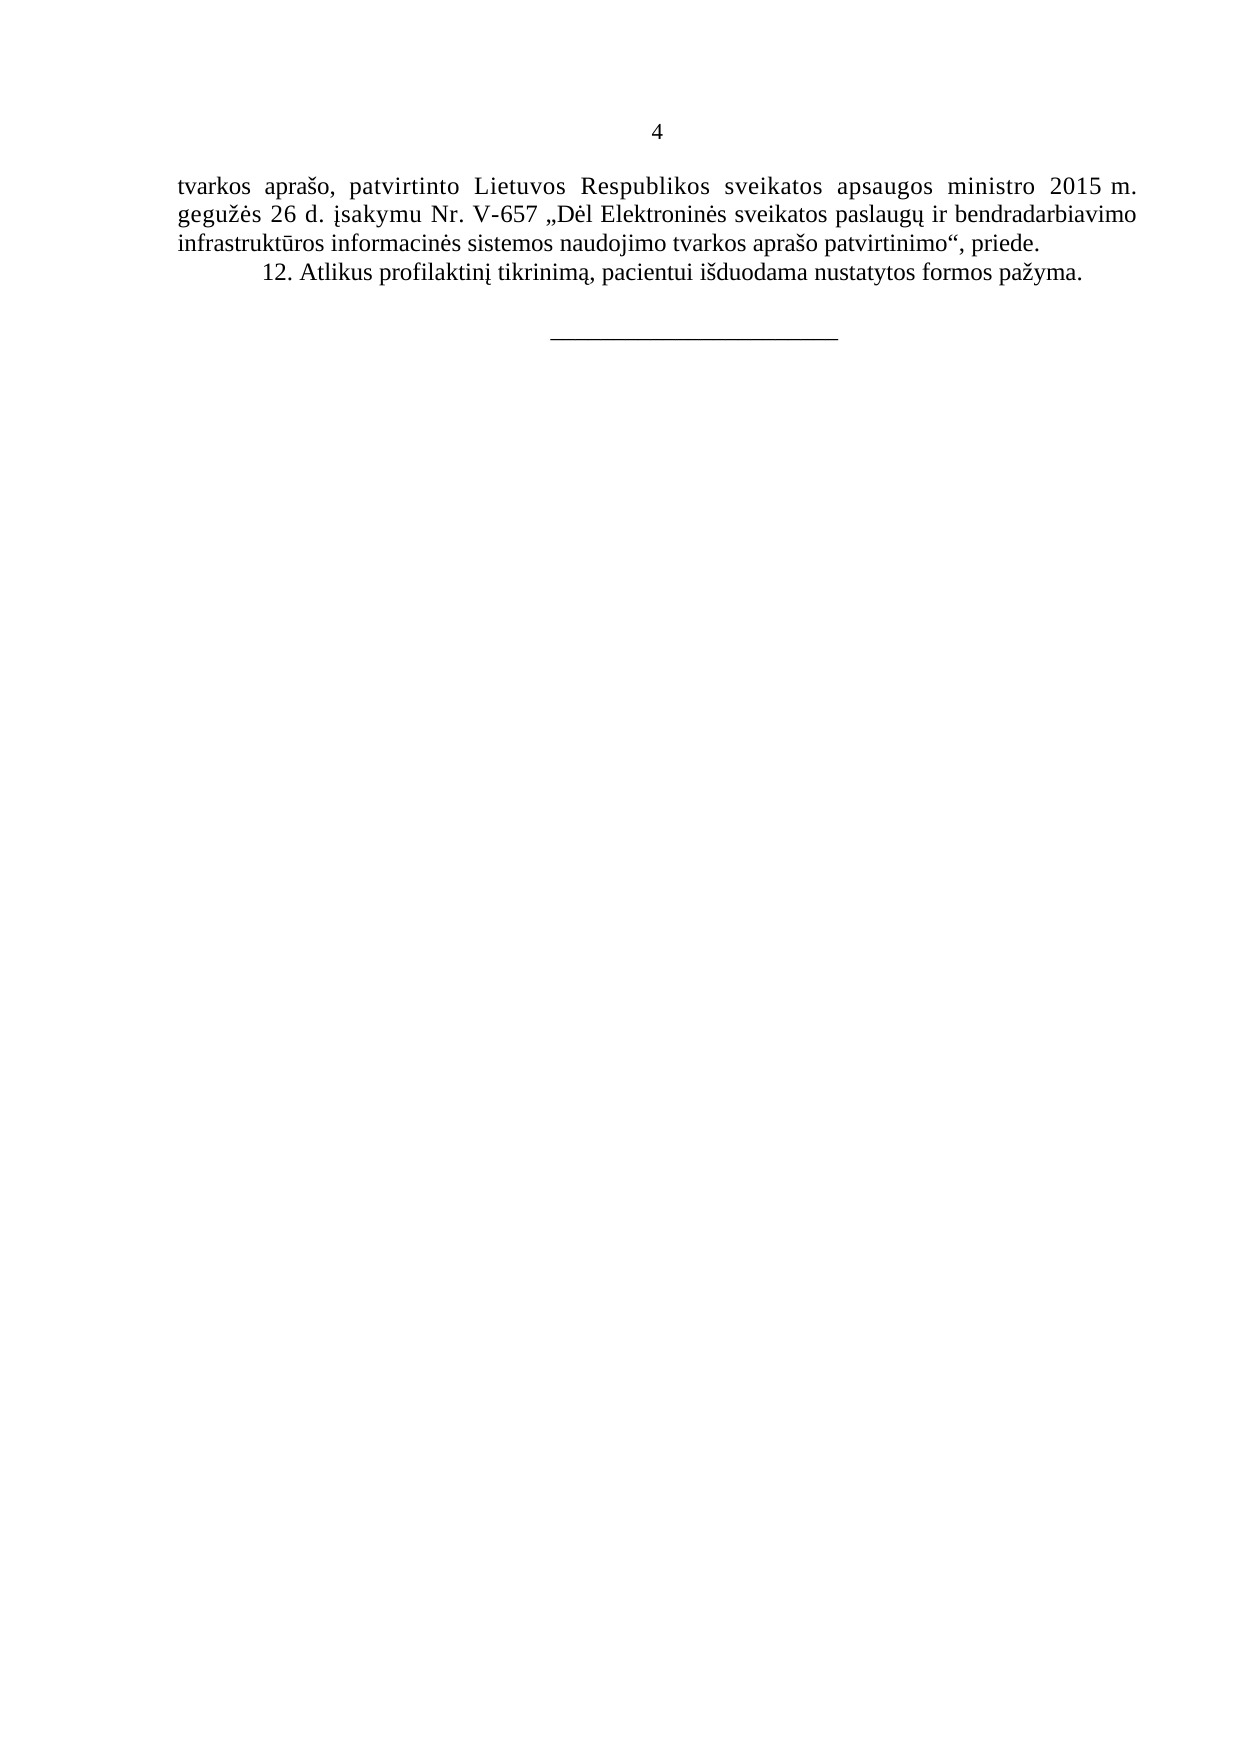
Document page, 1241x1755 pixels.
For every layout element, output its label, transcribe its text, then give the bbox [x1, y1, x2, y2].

text tvarkos aprašo, patvirtinto Lietuvos Respublikos sveikatos apsaugos ministro 2015 m. gegužės 26 d. įsakymu Nr. V-657 „Dėl Elektroninės sveikatos paslaugų ir bendradarbiavimo infrastruktūros informacinės sistemos naudojimo tvarkos aprašo patvirtinimo“, priede. [177, 171, 1137, 257]
text _______________________ [177, 314, 1137, 343]
text 12. Atlikus profilaktinį tikrinimą, pacientui išduodama nustatytos formos pažyma. [177, 257, 1137, 286]
